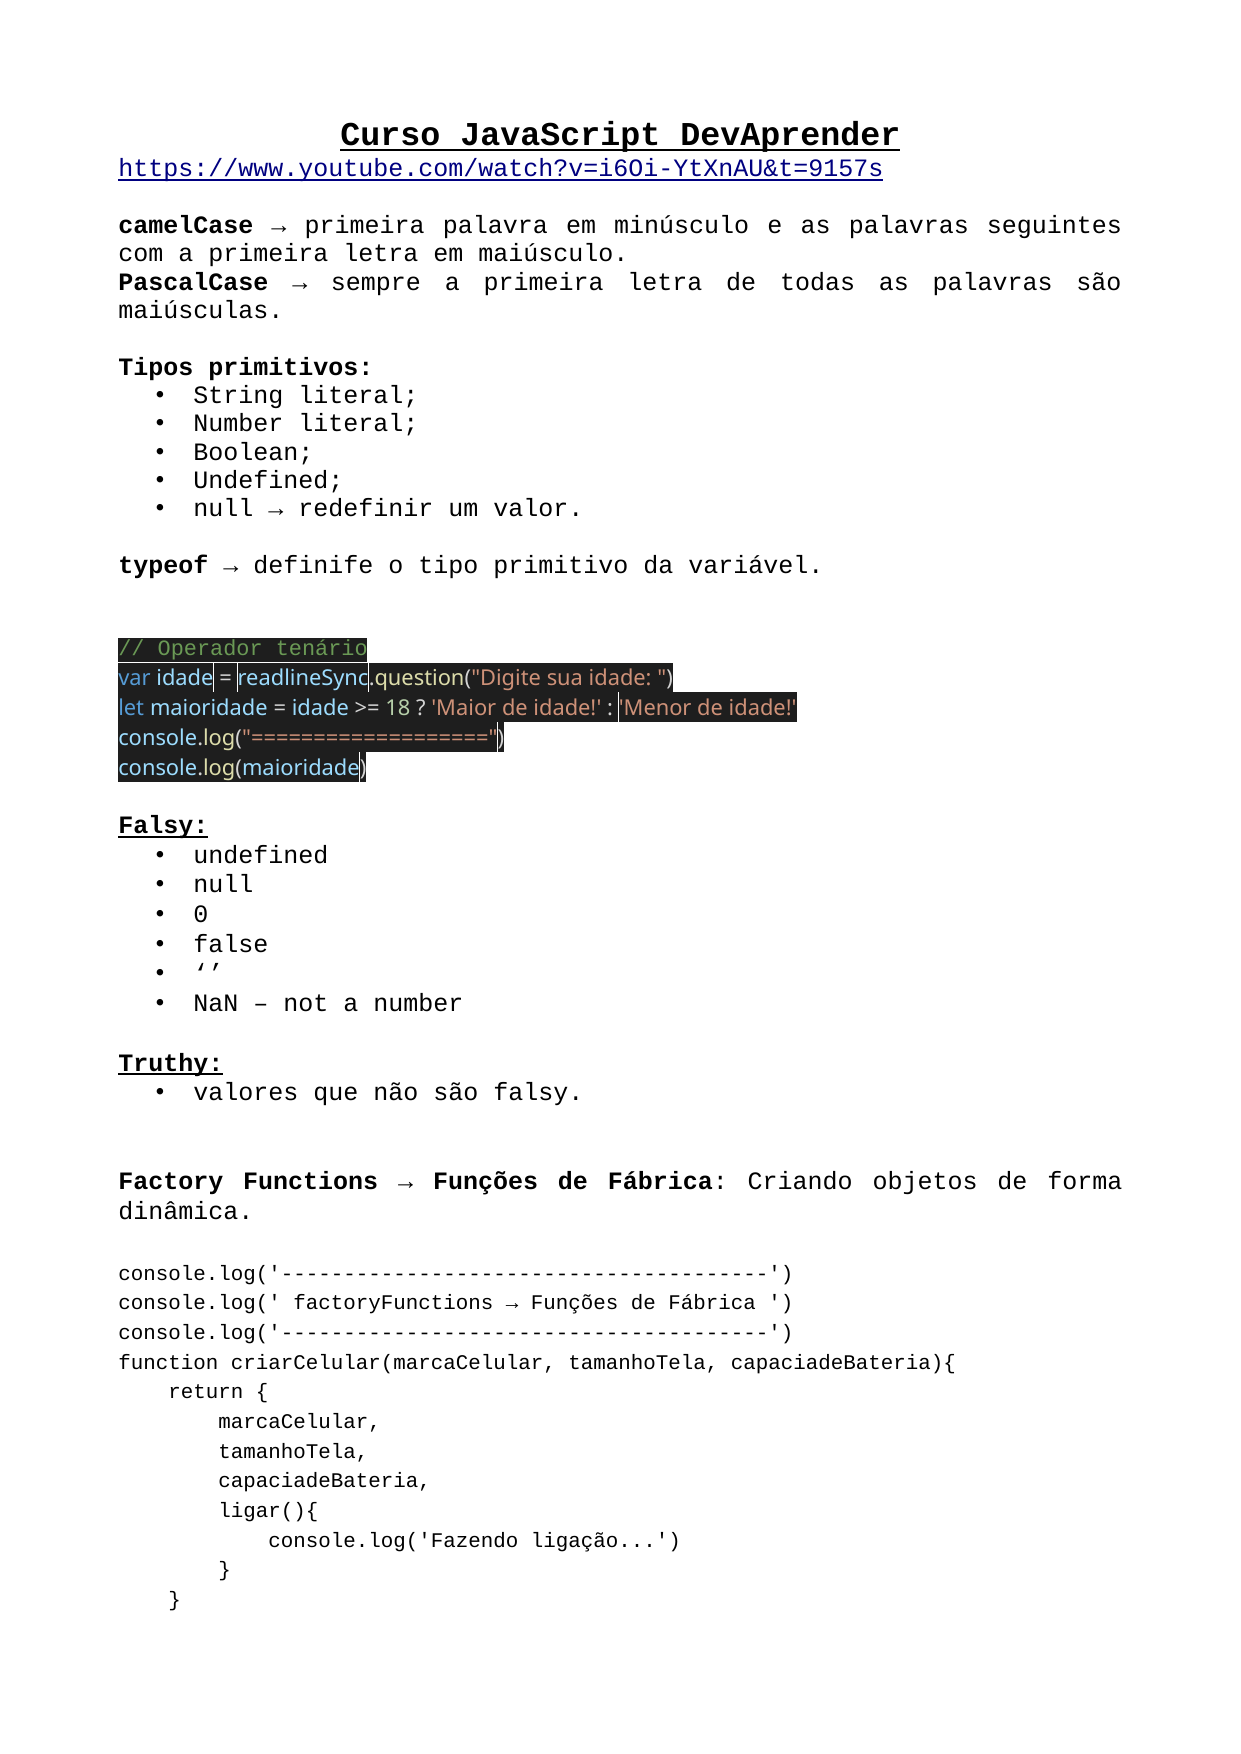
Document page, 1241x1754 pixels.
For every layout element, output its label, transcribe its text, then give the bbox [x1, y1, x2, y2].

text return { [118, 1375, 1122, 1405]
text console.log("===================") [118, 722, 1122, 752]
text https://www.youtube.com/watch?v=i6Oi-YtXnAU&t=9157s [118, 156, 1122, 184]
list valores que não são falsy. [156, 1078, 1122, 1108]
list Boolean; [156, 439, 1122, 468]
list Number literal; [156, 411, 1122, 439]
text Truthy: [118, 1049, 1122, 1078]
list null [156, 871, 1122, 900]
list ‘’ [156, 960, 1122, 989]
text let maioridade = idade >= 18 ? 'Maior de idade!' : 'Menor de idade!' [118, 692, 1122, 722]
text } [118, 1553, 1122, 1583]
text PascalCase → sempre a primeira letra de todas as palavras são maiúsculas. [118, 269, 1122, 326]
text function criarCelular(marcaCelular, tamanhoTela, capaciadeBateria){ [118, 1346, 1122, 1375]
text console.log('---------------------------------------') [118, 1316, 1122, 1346]
text } [118, 1583, 1122, 1613]
text console.log('---------------------------------------') [118, 1257, 1122, 1286]
text console.log(' factoryFunctions → Funções de Fábrica ') [118, 1286, 1122, 1316]
text capaciadeBateria, [118, 1464, 1122, 1494]
text tamanhoTela, [118, 1435, 1122, 1464]
text var idade = readlineSync.question("Digite sua idade: ") [118, 662, 1122, 692]
text Falsy: [118, 811, 1122, 841]
list null → redefinir um valor. [156, 496, 1122, 524]
list 0 [156, 900, 1122, 930]
text typeof → definife o tipo primitivo da variável. [118, 553, 1122, 581]
list undefined [156, 841, 1122, 871]
list Undefined; [156, 468, 1122, 496]
list false [156, 930, 1122, 960]
text console.log('Fazendo ligação...') [118, 1524, 1122, 1553]
text Curso JavaScript DevAprender [118, 118, 1122, 156]
list String literal; [156, 383, 1122, 411]
text Factory Functions → Funções de Fábrica: Criando objetos de forma dinâmica. [118, 1167, 1122, 1227]
text marcaCelular, [118, 1405, 1122, 1435]
text console.log(maioridade) [118, 752, 1122, 782]
text Tipos primitivos: [118, 354, 1122, 383]
list NaN – not a number [156, 989, 1122, 1019]
text camelCase → primeira palavra em minúsculo e as palavras seguintes com a primeira letra em maiúsculo. [118, 213, 1122, 269]
text ligar(){ [118, 1494, 1122, 1524]
text // Operador tenário [118, 638, 1122, 662]
